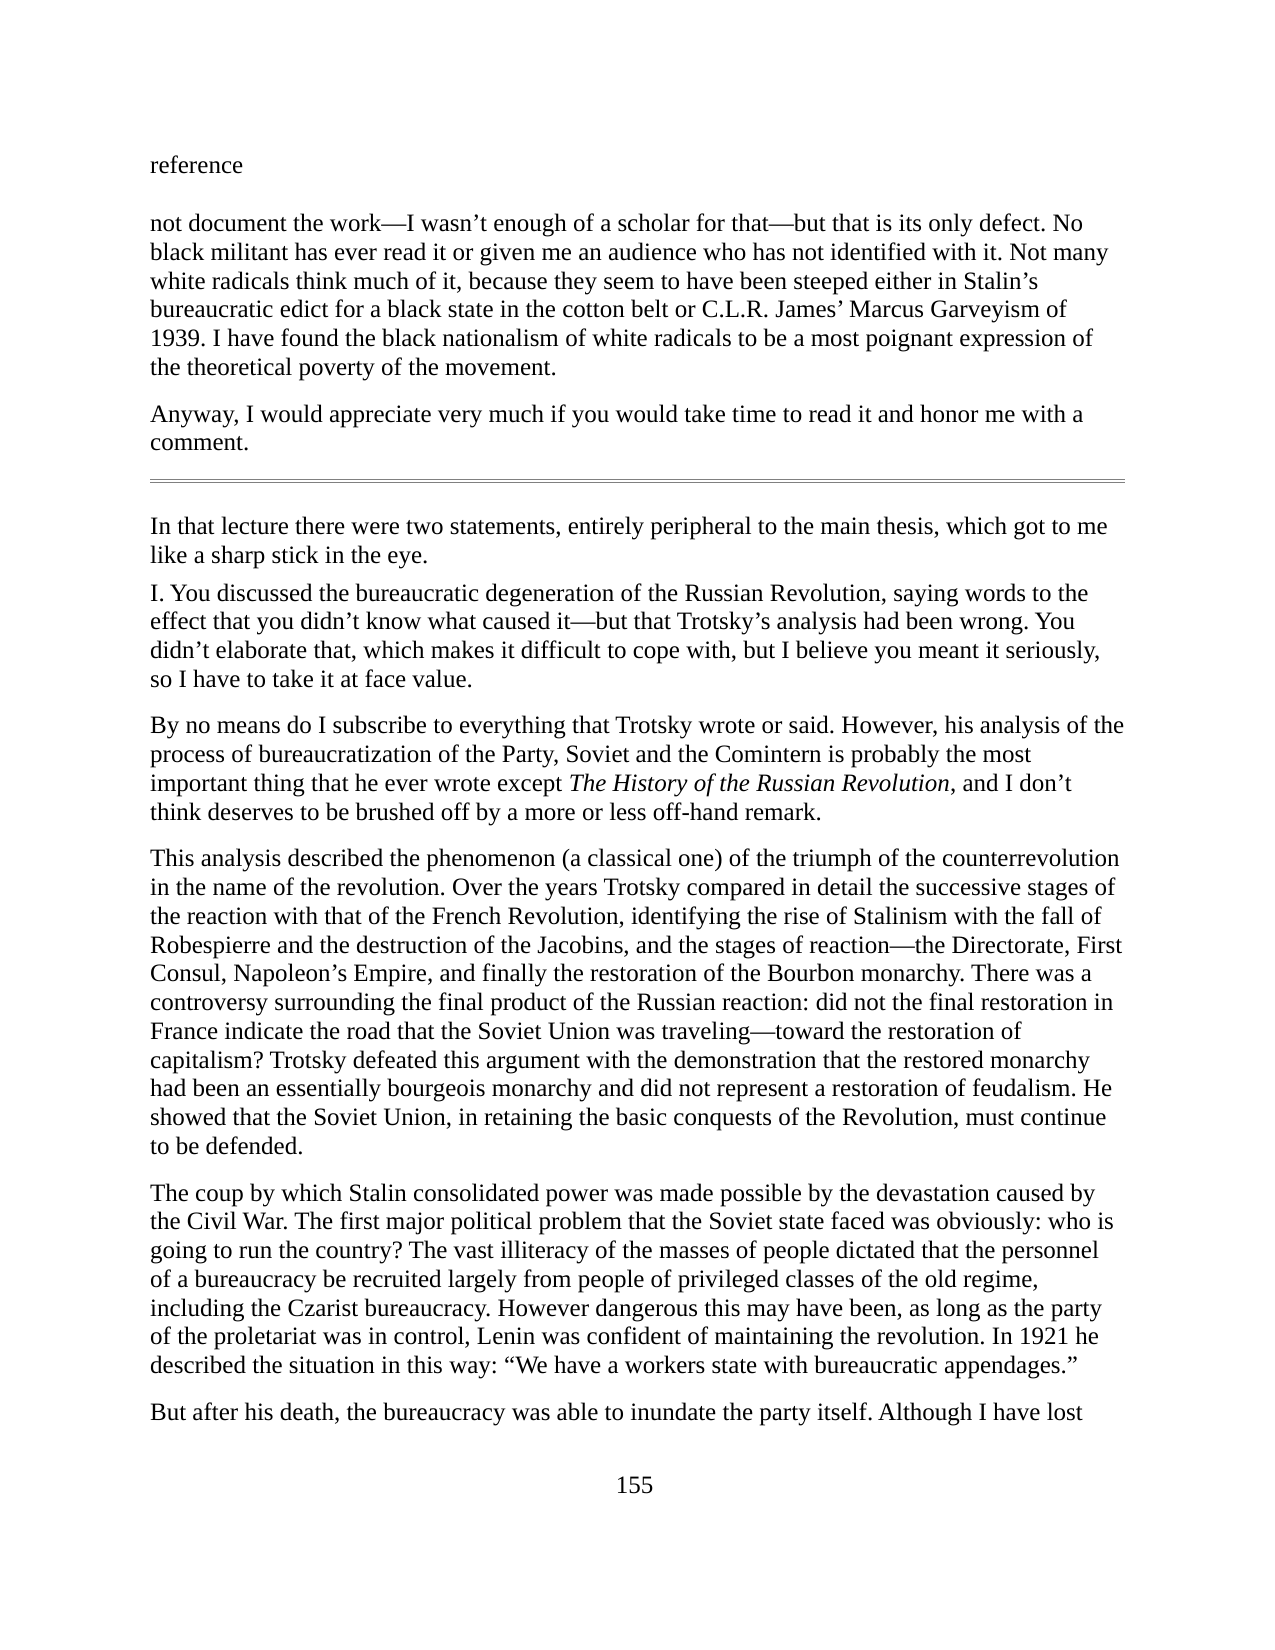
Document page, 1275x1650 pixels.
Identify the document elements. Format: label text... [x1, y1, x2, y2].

text The coup by which Stalin consolidated power was made possible by the devastation caused by the Civil War. The first major political problem that the Soviet state faced was obviously: who is going to run the country? The vast illiteracy of the masses of people dictated that the personnel of a bureaucracy be recruited largely from people of privileged classes of the old regime, including the Czarist bureaucracy. However dangerous this may have been, as long as the party of the proletariat was in control, Lenin was confident of maintaining the revolution. In 1921 he described the situation in this way: “We have a workers state with bureaucratic appendages.” [150, 1178, 1125, 1379]
text This analysis described the phenomenon (a classical one) of the triumph of the counterrevolution in the name of the revolution. Over the years Trotsky compared in detail the successive stages of the reaction with that of the French Revolution, identifying the rise of Stalinism with the fall of Robespierre and the destruction of the Jacobins, and the stages of reaction—the Directorate, First Consul, Napoleon’s Empire, and finally the restoration of the Bourbon monarchy. There was a controversy surrounding the final product of the Russian reaction: did not the final restoration in France indicate the road that the Soviet Union was traveling—toward the restoration of capitalism? Trotsky defeated this argument with the demonstration that the restored monarchy had been an essentially bourgeois monarchy and did not represent a restoration of feudalism. He showed that the Soviet Union, in retaining the basic conquests of the Revolution, must continue to be defended. [150, 843, 1125, 1160]
text By no means do I subscribe to everything that Trotsky wrote or said. However, his analysis of the process of bureaucratization of the Party, Soviet and the Comintern is probably the most important thing that he ever wrote except The History of the Russian Revolution, and I don’t think deserves to be brushed off by a more or less off-hand remark. [150, 711, 1125, 826]
text Anyway, I would appreciate very much if you would take time to read it and honor me with a comment. [150, 399, 1125, 456]
text not document the work—I wasn’t enough of a scholar for that—but that is its only defect. No black militant has ever read it or given me an audience who has not identified with it. Not many white radicals think much of it, because they seem to have been steeped either in Stalin’s bureaucratic edict for a black state in the cotton belt or C.L.R. James’ Marcus Garveyism of 1939. I have found the black nationalism of white radicals to be a most poignant expression of the theoretical poverty of the movement. [150, 208, 1125, 381]
text I. You discussed the bureaucratic degeneration of the Russian Revolution, saying words to the effect that you didn’t know what caused it—but that Trotsky’s analysis had been wrong. You didn’t elaborate that, which makes it difficult to cope with, but I believe you meant it seriously, so I have to take it at face value. [150, 578, 1125, 693]
text In that lecture there were two statements, entirely peripheral to the main thesis, which got to me like a sharp stick in the eye. [150, 511, 1125, 569]
text But after his death, the bureaucracy was able to inundate the party itself. Although I have lost [150, 1397, 1125, 1426]
